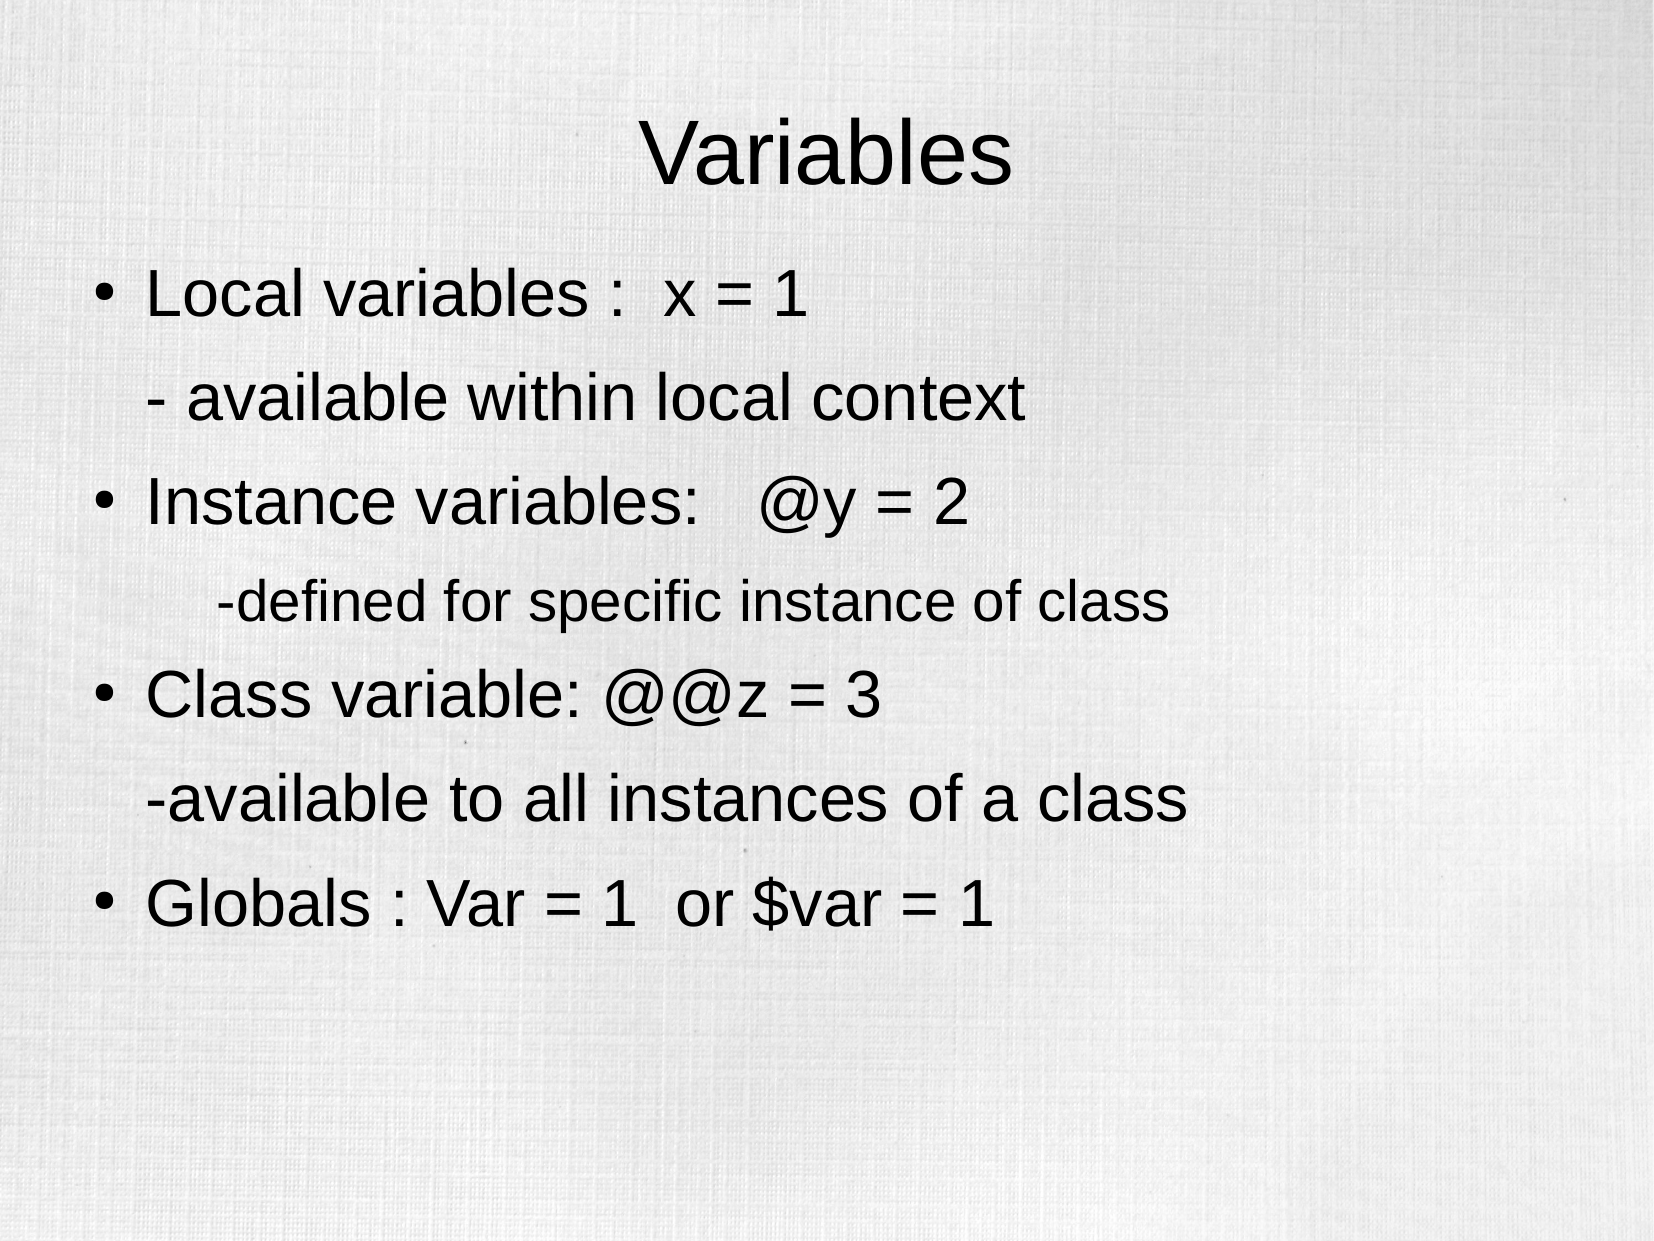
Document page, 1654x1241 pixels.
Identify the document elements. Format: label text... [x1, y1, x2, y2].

title Variables [82, 49, 1571, 257]
picture [0, 0, 1654, 1241]
list Local variables : x = 1 - available within local context Instance variables: @y = 2 -defined for specific instance of class Class variable: @@z = 3 -available to all instances of a class Globals : Var = 1 or $var = 1 [74, 255, 1531, 1201]
